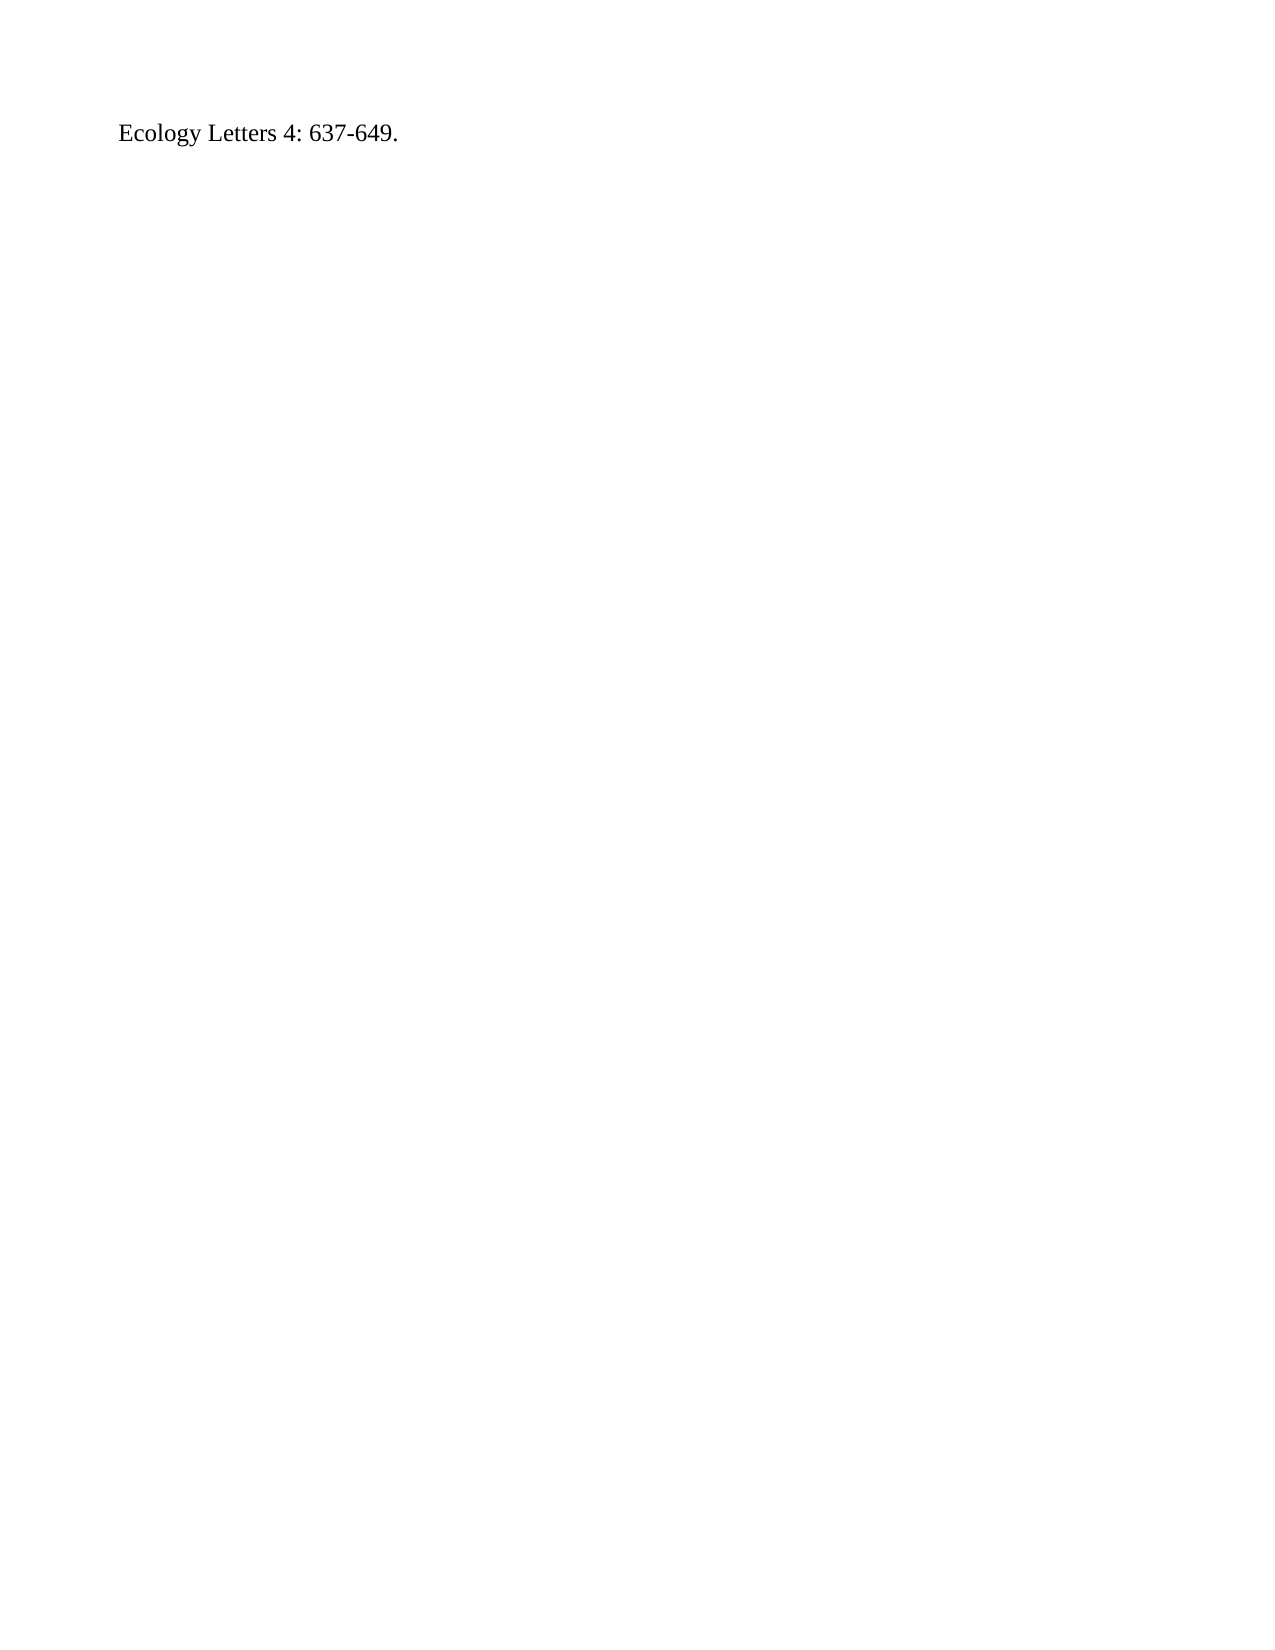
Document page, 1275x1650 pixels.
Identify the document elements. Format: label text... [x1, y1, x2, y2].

text Ecology Letters 4: 637-649. [118, 118, 1157, 147]
